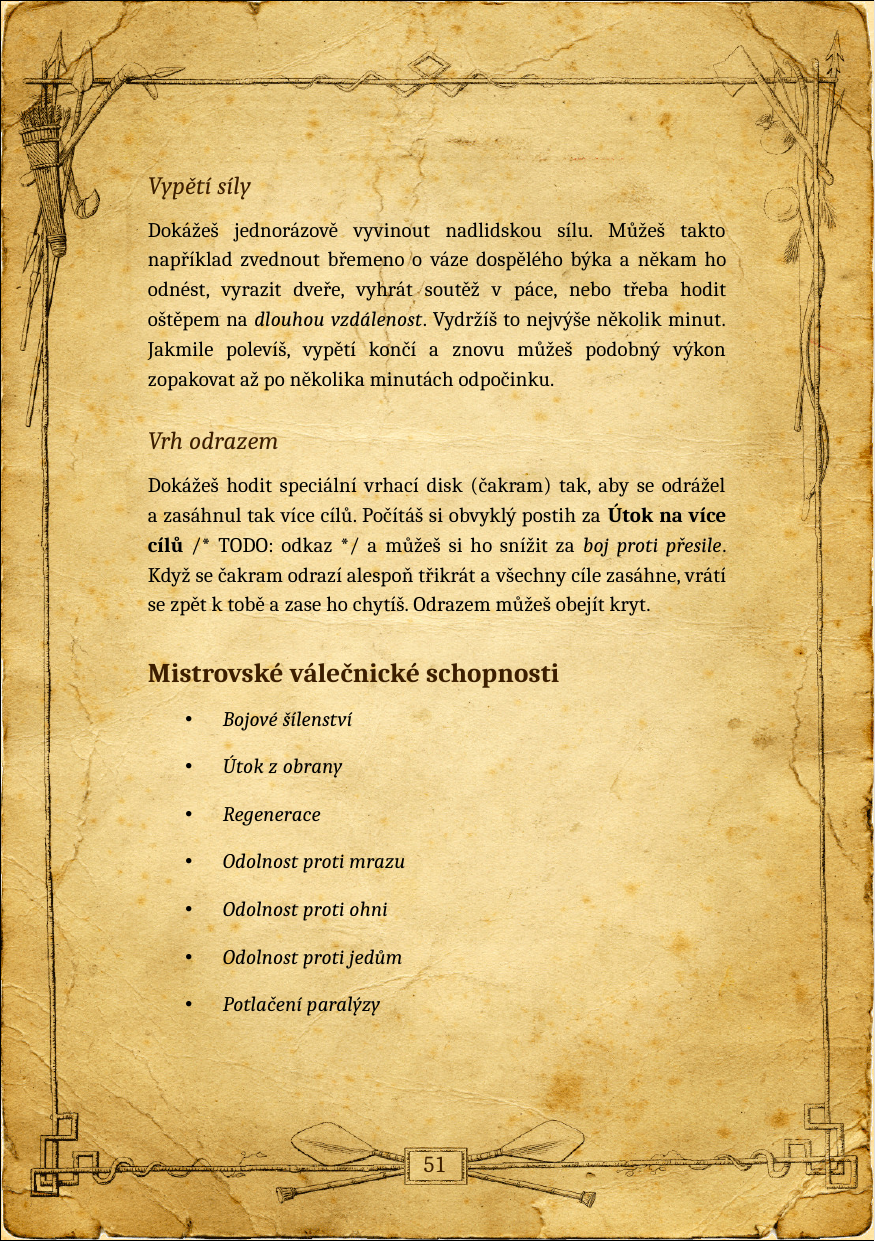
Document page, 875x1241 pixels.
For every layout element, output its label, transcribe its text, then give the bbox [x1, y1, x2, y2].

list Bojové šílenství [185, 707, 726, 731]
text Dokážeš hodit speciální vrhací disk (čakram) tak, aby se odrážel a⁠ zasáhnul tak více cílů. Počítáš si obvyklý postih za Útok na více cílů /* TODO: odkaz */ a⁠ můžeš si ho snížit za boj proti přesile. Když se čakram odrazí alespoň třikrát a⁠ všechny cíle zasáhne, vrátí se zpět k⁠ tobě a⁠ zase ho chytíš. Odrazem můžeš obejít kryt. [148, 473, 726, 617]
list Potlačení paralýzy [185, 993, 726, 1017]
text Dokážeš jednorázově vyvinout nadlidskou sílu. Můžeš takto například zvednout břemeno o⁠ váze dospělého býka a⁠ někam ho odnést, vyrazit dveře, vyhrát soutěž v⁠ páce, nebo třeba hodit oštěpem na dlouhou vzdálenost. Vydržíš to nejvýše několik minut. Jakmile polevíš, vypětí končí a⁠ znovu můžeš podobný výkon zopakovat až po několika minutách odpočinku. [148, 218, 726, 392]
subtitle Mistrovské válečnické schopnosti [148, 658, 726, 689]
list Regenerace [185, 802, 726, 826]
picture [1, 1, 874, 1240]
subtitle Vypětí síly [148, 172, 726, 201]
subtitle Vrh odrazem [148, 427, 726, 456]
list Odolnost proti ohni [185, 898, 726, 922]
list Odolnost proti mrazu [185, 850, 726, 874]
list Odolnost proti jedům [185, 945, 726, 969]
list Útok z⁠ obrany [185, 755, 726, 779]
